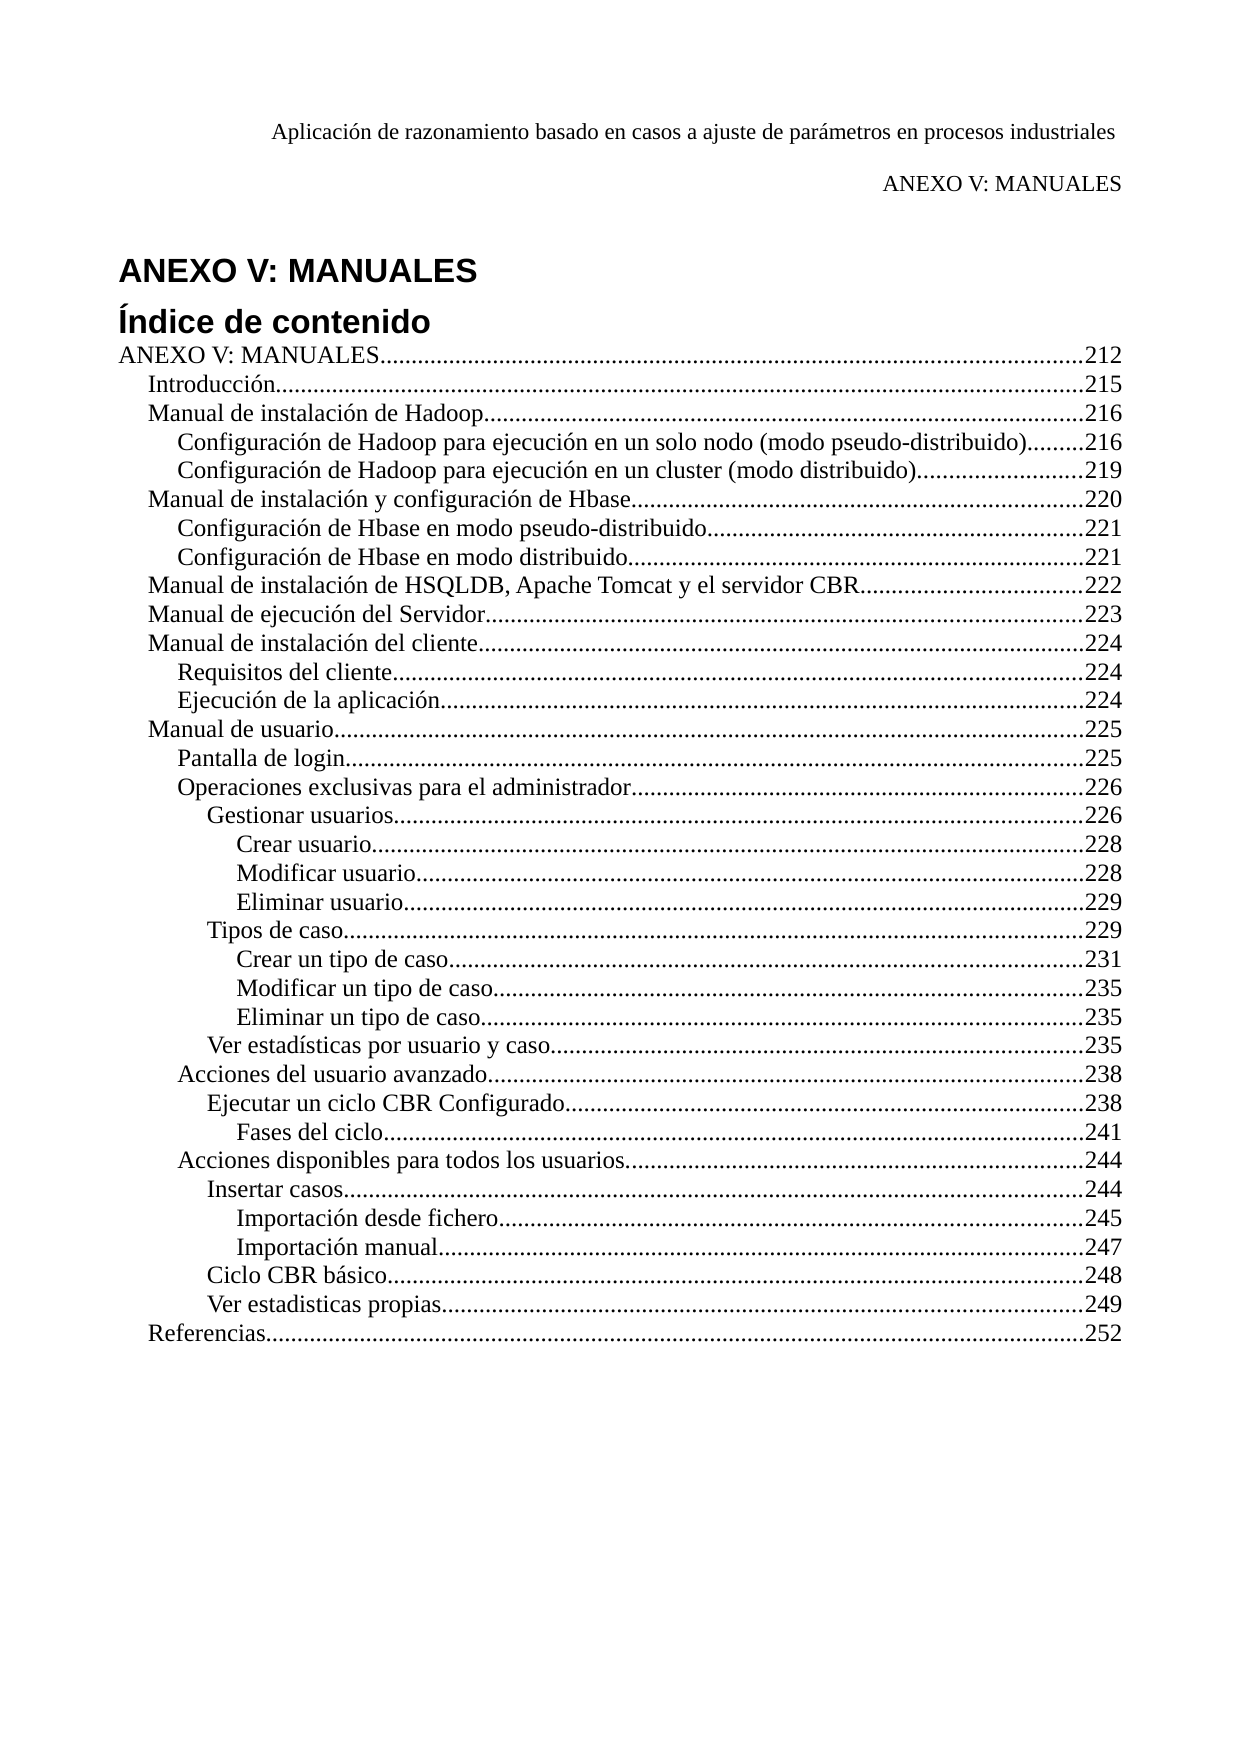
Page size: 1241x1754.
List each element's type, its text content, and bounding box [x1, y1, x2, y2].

text Operaciones exclusivas para el administrador 226 [177, 772, 1122, 801]
subtitle ANEXO V: MANUALES [118, 251, 1122, 289]
text Tipos de caso 229 [207, 916, 1122, 944]
text Crear un tipo de caso 231 [236, 944, 1122, 973]
text Configuración de Hbase en modo pseudo-distribuido 221 [177, 513, 1122, 542]
text Crear usuario 228 [236, 829, 1122, 858]
text Ciclo CBR básico 248 [207, 1261, 1122, 1289]
text Fases del ciclo 241 [236, 1117, 1122, 1146]
text Referencias 252 [148, 1318, 1122, 1347]
text Manual de usuario 225 [148, 714, 1122, 743]
text Ver estadísticas por usuario y caso 235 [207, 1031, 1122, 1059]
text Manual de instalación de HSQLDB, Apache Tomcat y el servidor CBR 222 [148, 571, 1122, 599]
text Modificar un tipo de caso 235 [236, 973, 1122, 1002]
text Configuración de Hbase en modo distribuido 221 [177, 542, 1122, 571]
text Acciones disponibles para todos los usuarios. 244 [177, 1146, 1122, 1174]
text Insertar casos 244 [207, 1174, 1122, 1203]
text ANEXO V: MANUALES 212 [118, 341, 1122, 369]
text Modificar usuario 228 [236, 858, 1122, 887]
text Eliminar usuario 229 [236, 887, 1122, 916]
text Manual de instalación del cliente 224 [148, 628, 1122, 657]
text Eliminar un tipo de caso 235 [236, 1002, 1122, 1031]
text Configuración de Hadoop para ejecución en un solo nodo (modo pseudo-distribuido) 216 [177, 427, 1122, 456]
text Ejecución de la aplicación 224 [177, 686, 1122, 714]
text Importación manual 247 [236, 1232, 1122, 1261]
text Ejecutar un ciclo CBR Configurado 238 [207, 1088, 1122, 1117]
text Pantalla de login 225 [177, 743, 1122, 772]
text Introducción 215 [148, 369, 1122, 398]
subtitle Índice de contenido [118, 302, 1122, 341]
text Manual de instalación de Hadoop 216 [148, 398, 1122, 427]
text Manual de instalación y configuración de Hbase 220 [148, 484, 1122, 513]
text Configuración de Hadoop para ejecución en un cluster (modo distribuido) 219 [177, 456, 1122, 484]
text Importación desde fichero 245 [236, 1203, 1122, 1232]
text Manual de ejecución del Servidor 223 [148, 599, 1122, 628]
text Ver estadisticas propias 249 [207, 1289, 1122, 1318]
text Acciones del usuario avanzado. 238 [177, 1059, 1122, 1088]
text Gestionar usuarios 226 [207, 801, 1122, 829]
text Requisitos del cliente 224 [177, 657, 1122, 686]
